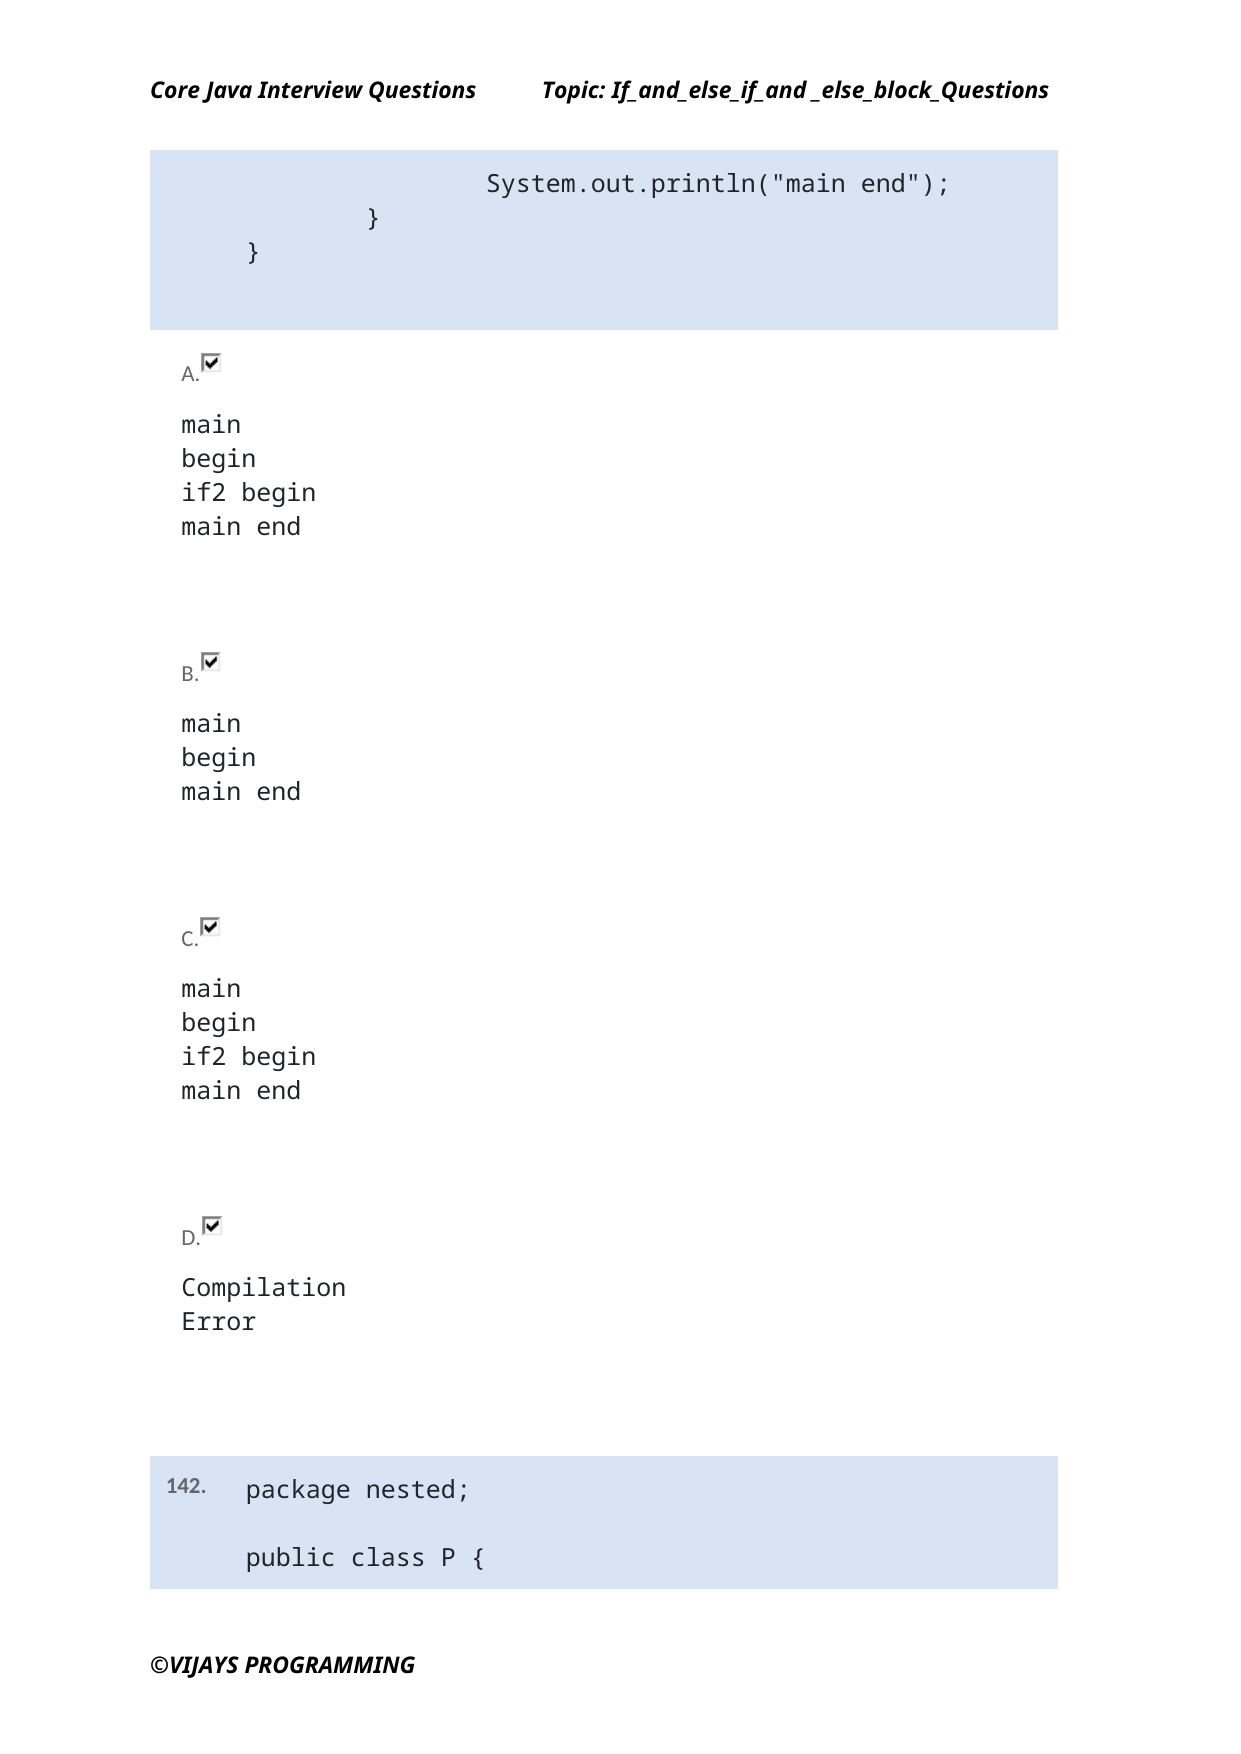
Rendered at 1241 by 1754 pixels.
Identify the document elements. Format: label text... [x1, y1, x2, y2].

table_header System.out.println("main end"); } } [230, 150, 1058, 330]
table_cell package nested; public class P { [230, 1456, 1058, 1589]
table_cell [1058, 1456, 1090, 1589]
table_header B. main begin main end [181, 645, 319, 910]
table_header A. main begin if2 begin main end [181, 346, 319, 645]
table_header [150, 150, 230, 330]
table_header D. Compilation Error [181, 1209, 429, 1440]
table_cell [150, 330, 1090, 1456]
table_cell 142. [150, 1456, 230, 1589]
table_header [1058, 150, 1090, 330]
table_header C. main begin if2 begin main end [181, 910, 319, 1209]
